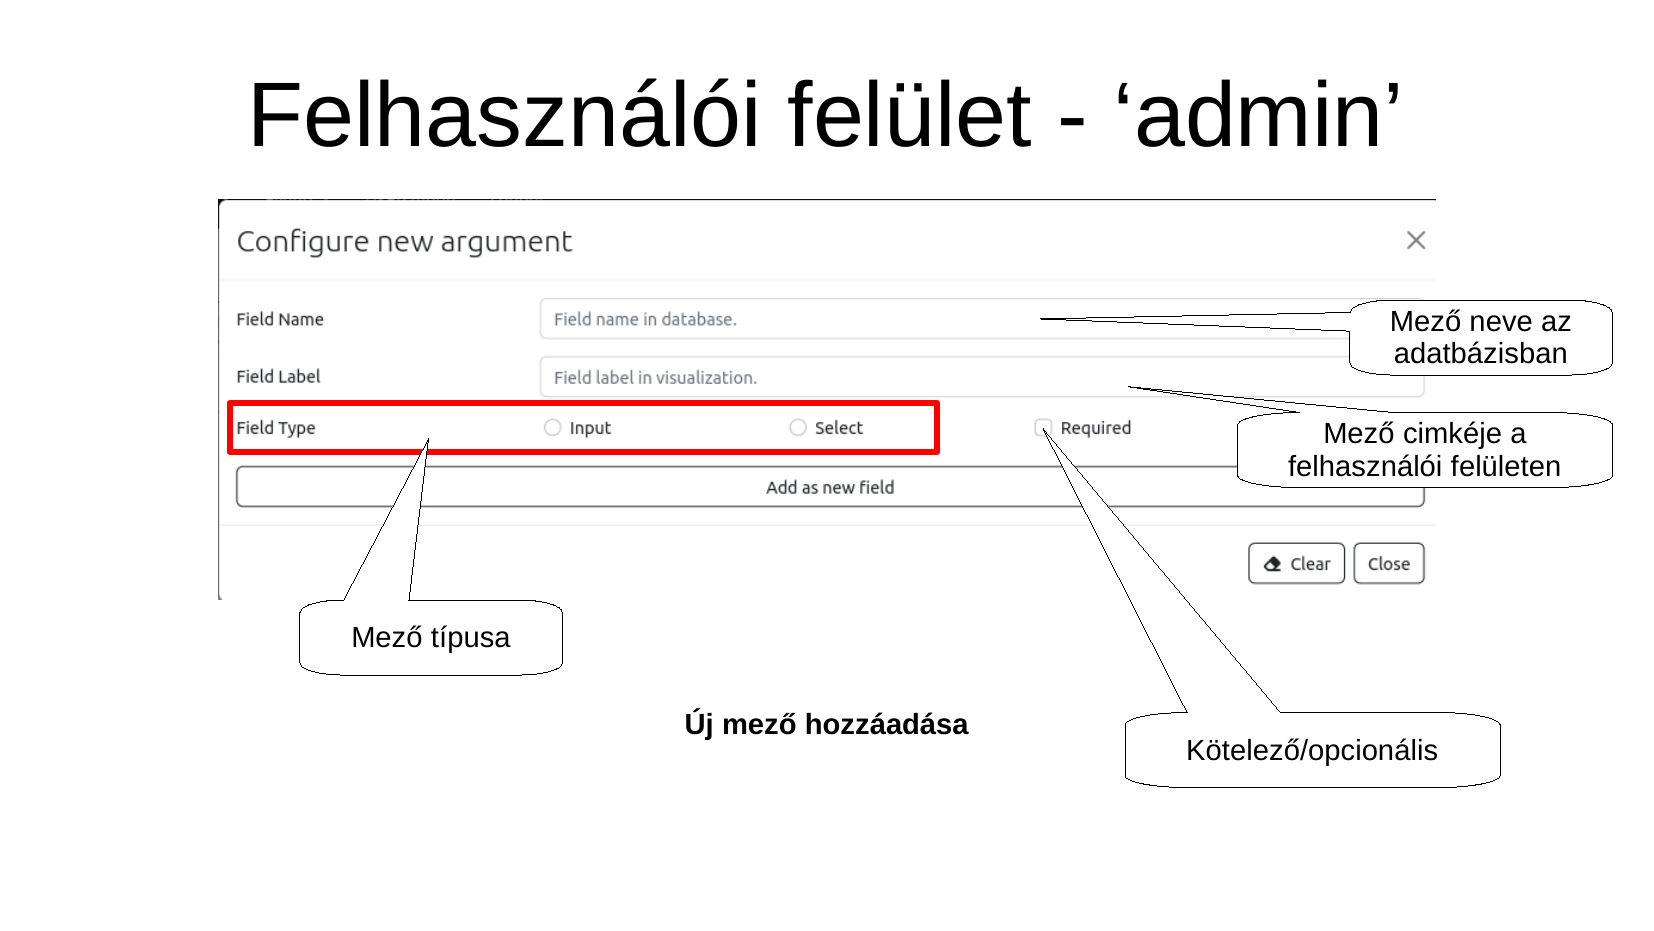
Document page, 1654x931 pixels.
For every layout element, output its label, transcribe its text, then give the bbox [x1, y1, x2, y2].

text_box Mező neve az adatbázisban [1040, 300, 1613, 376]
text_box Kötelező/opcionális [1043, 428, 1501, 788]
text_box Mező cimkéje a felhasználói felületen [1128, 386, 1613, 488]
title Felhasználói felület - ‘admin’ [82, 37, 1571, 193]
picture [218, 199, 1436, 601]
text_box Új mező hozzáadása [516, 700, 1137, 781]
picture [233, 406, 934, 449]
text_box Mező típusa [299, 438, 563, 676]
